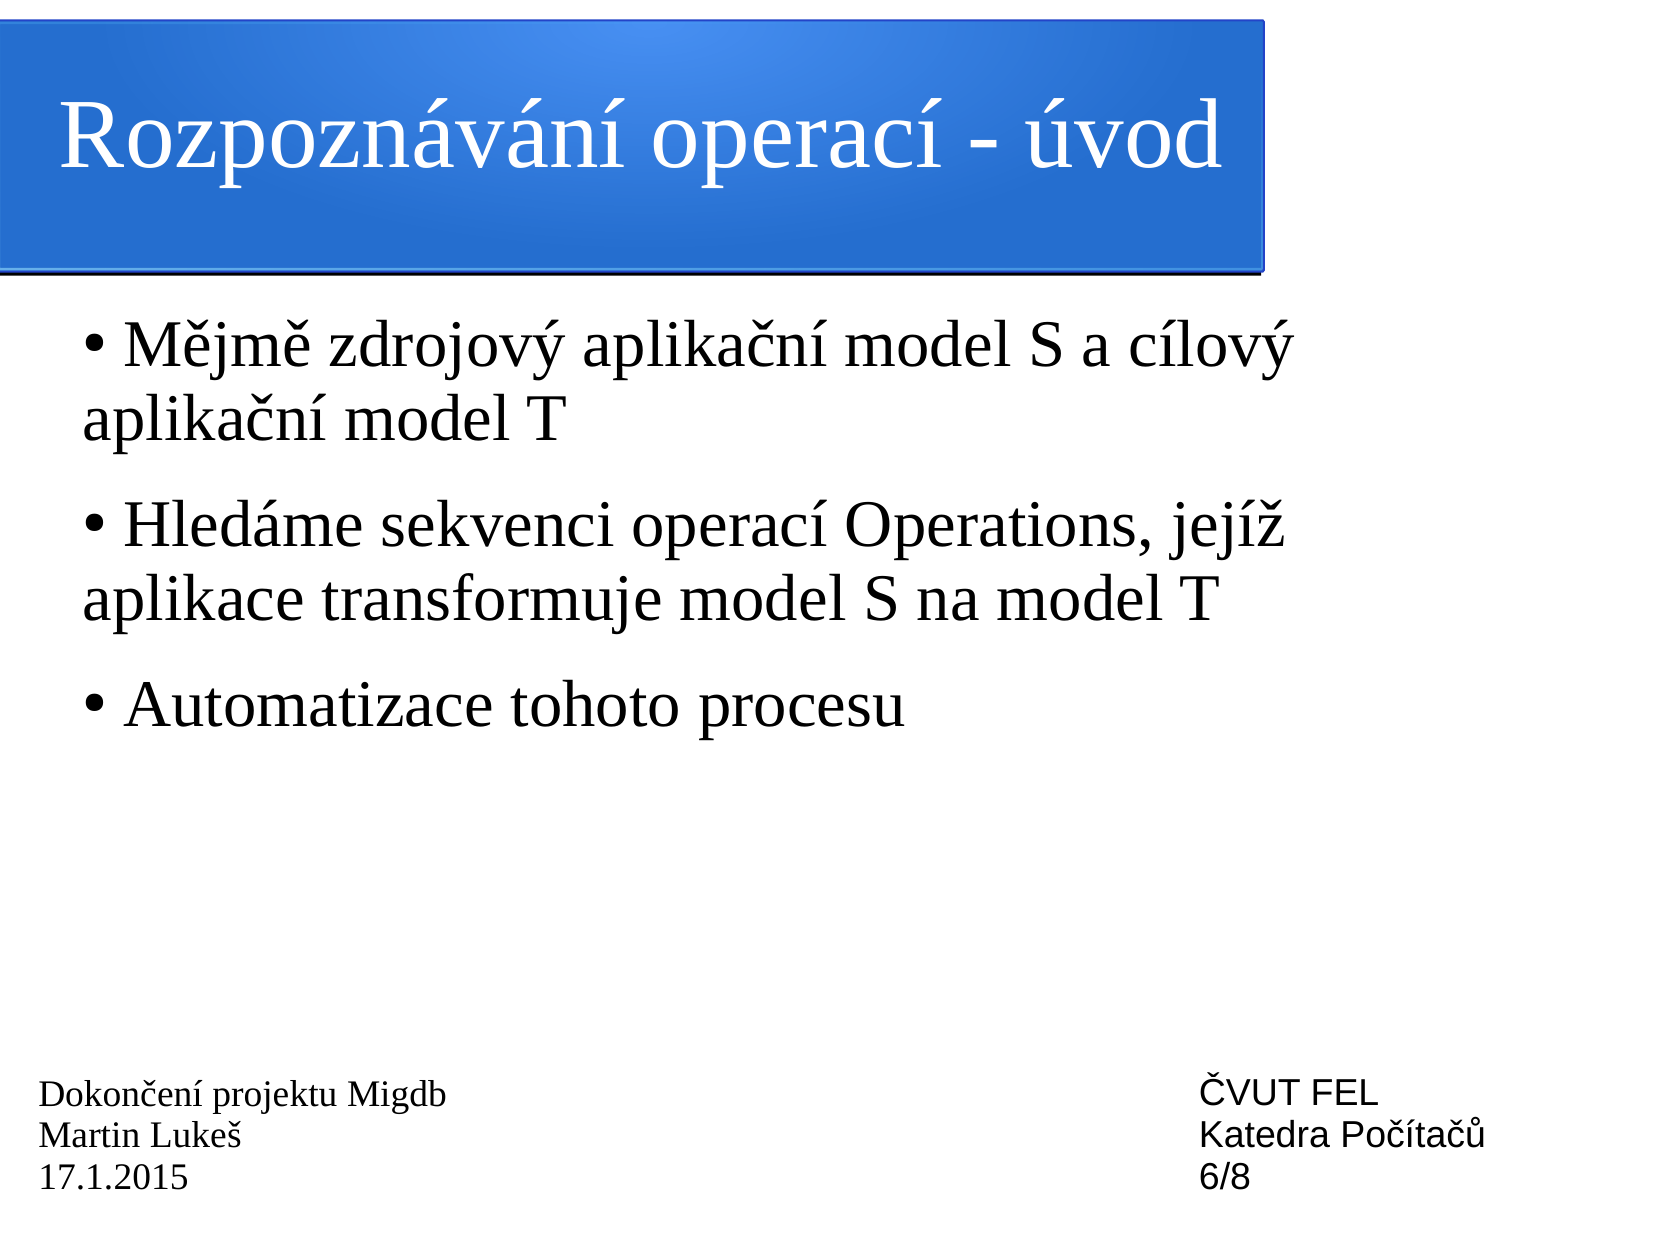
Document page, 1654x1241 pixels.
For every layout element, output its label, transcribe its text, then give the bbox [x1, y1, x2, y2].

text_box Dokončení projektu Migdb Martin Lukeš 17.1.2015 [23, 1065, 1087, 1205]
text_box Rozpoznávání operací - úvod [59, 79, 1229, 189]
text_box ČVUT FEL Katedra Počítačů <number>/8 [1184, 1063, 1571, 1205]
list Mějmě zdrojový aplikační model S a cílový aplikační model T Hledáme sekvenci operací Operations, jejíž aplikace transformuje model S na model T Automatizace tohoto procesu [82, 307, 1352, 804]
